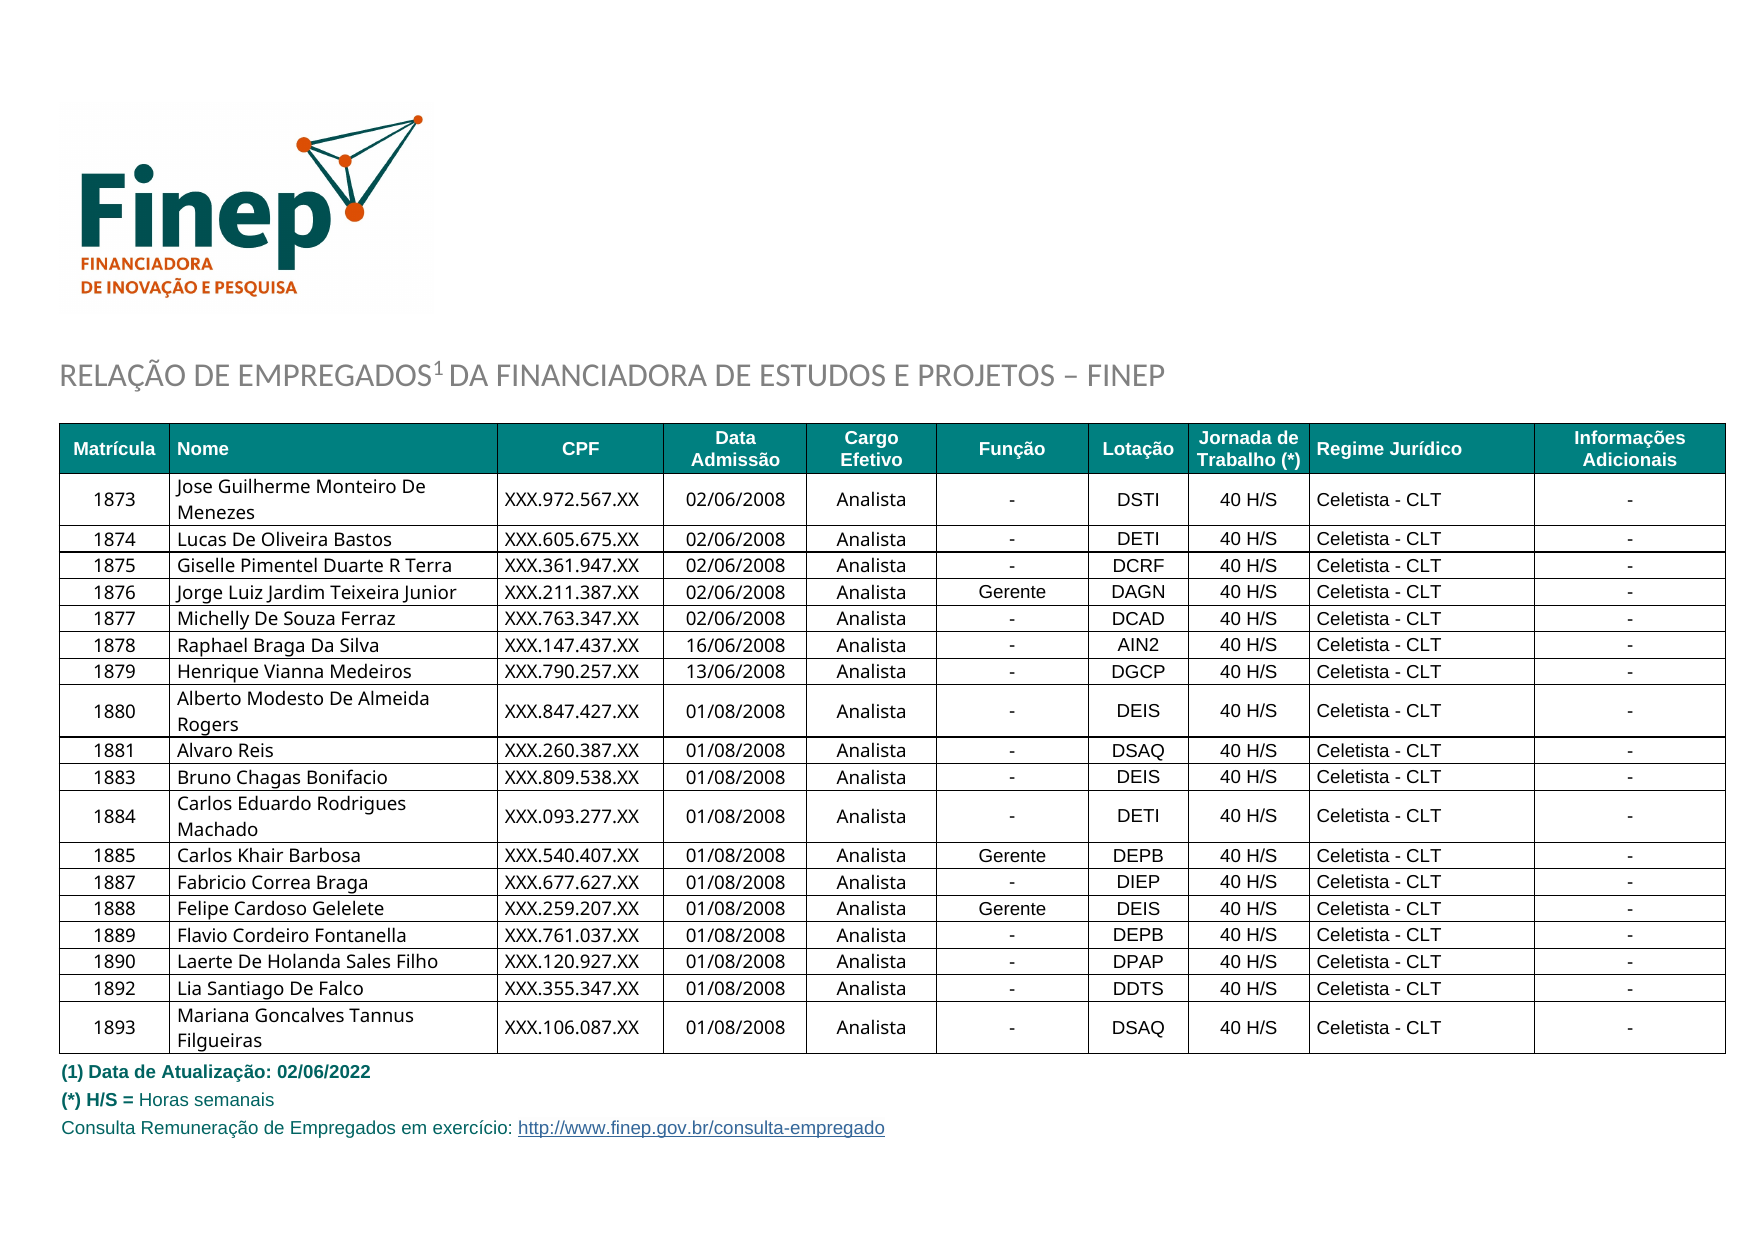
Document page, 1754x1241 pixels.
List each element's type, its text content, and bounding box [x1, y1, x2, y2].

table_cell - [937, 474, 1088, 525]
table_cell XXX.761.037.XX [498, 922, 663, 948]
table_cell Fabricio Correa Braga [170, 869, 497, 895]
table_cell 02/06/2008 [664, 526, 806, 551]
table_header Matrícula [60, 424, 169, 473]
table_cell - [937, 869, 1088, 895]
table_cell 1887 [60, 869, 169, 895]
table_cell 40 H/S [1189, 1002, 1309, 1053]
table_cell 40 H/S [1189, 659, 1309, 684]
table_cell 1888 [60, 896, 169, 921]
table_cell 01/08/2008 [664, 975, 806, 1001]
table_cell 1875 [60, 553, 169, 578]
table_cell - [937, 632, 1088, 658]
table_cell - [1535, 922, 1725, 948]
table_cell Flavio Cordeiro Fontanella [170, 922, 497, 948]
table_cell 1874 [60, 526, 169, 551]
table_cell Celetista - CLT [1310, 606, 1534, 631]
table_cell 40 H/S [1189, 579, 1309, 604]
table_cell 02/06/2008 [664, 474, 806, 525]
table_cell 01/08/2008 [664, 791, 806, 842]
table_cell DAGN [1089, 579, 1188, 604]
table_cell 13/06/2008 [664, 659, 806, 684]
table_cell Gerente [937, 579, 1088, 604]
table_cell DEIS [1089, 764, 1188, 789]
table_cell 1883 [60, 764, 169, 789]
table_cell DCAD [1089, 606, 1188, 631]
table_cell XXX.763.347.XX [498, 606, 663, 631]
table_cell - [1535, 791, 1725, 842]
table_cell - [1535, 896, 1725, 921]
table_cell - [1535, 764, 1725, 789]
table_cell XXX.605.675.XX [498, 526, 663, 551]
table_cell - [1535, 949, 1725, 974]
table_cell - [1535, 738, 1725, 763]
table_cell Bruno Chagas Bonifacio [170, 764, 497, 789]
table_cell 1879 [60, 659, 169, 684]
table_cell - [937, 659, 1088, 684]
table_cell - [1535, 659, 1725, 684]
table_cell 40 H/S [1189, 553, 1309, 578]
table_cell Celetista - CLT [1310, 474, 1534, 525]
table_cell - [937, 764, 1088, 789]
table_cell Celetista - CLT [1310, 1002, 1534, 1053]
table_cell - [1535, 606, 1725, 631]
table_cell 40 H/S [1189, 606, 1309, 631]
table_cell Gerente [937, 896, 1088, 921]
table_cell - [937, 553, 1088, 578]
table_cell Analista [807, 685, 936, 736]
table_cell Lucas De Oliveira Bastos [170, 526, 497, 551]
table_cell 40 H/S [1189, 975, 1309, 1001]
table_cell 40 H/S [1189, 949, 1309, 974]
table_cell Analista [807, 1002, 936, 1053]
table_cell - [937, 975, 1088, 1001]
table_cell DGCP [1089, 659, 1188, 684]
table_cell 1873 [60, 474, 169, 525]
table_cell Analista [807, 526, 936, 551]
table_cell Analista [807, 843, 936, 868]
table_cell 1880 [60, 685, 169, 736]
table_cell Michelly De Souza Ferraz [170, 606, 497, 631]
table_cell XXX.259.207.XX [498, 896, 663, 921]
table_cell - [937, 791, 1088, 842]
table_cell DSTI [1089, 474, 1188, 525]
table_cell 16/06/2008 [664, 632, 806, 658]
table_cell XXX.093.277.XX [498, 791, 663, 842]
table_cell - [937, 1002, 1088, 1053]
table_cell 02/06/2008 [664, 579, 806, 604]
table_cell Analista [807, 764, 936, 789]
table_cell 40 H/S [1189, 896, 1309, 921]
table_header Data Admissão [664, 424, 806, 473]
table_cell 01/08/2008 [664, 764, 806, 789]
table_cell - [937, 526, 1088, 551]
table_cell 1885 [60, 843, 169, 868]
table_header Lotação [1089, 424, 1188, 473]
table_header CPF [498, 424, 663, 473]
table_cell Mariana Goncalves Tannus Filgueiras [170, 1002, 497, 1053]
table_cell 40 H/S [1189, 685, 1309, 736]
table_cell Celetista - CLT [1310, 659, 1534, 684]
table_cell DDTS [1089, 975, 1188, 1001]
table_cell Felipe Cardoso Gelelete [170, 896, 497, 921]
table_cell - [1535, 632, 1725, 658]
table_cell Henrique Vianna Medeiros [170, 659, 497, 684]
table_cell 01/08/2008 [664, 896, 806, 921]
table_cell 40 H/S [1189, 474, 1309, 525]
table_cell DSAQ [1089, 738, 1188, 763]
table_cell DEPB [1089, 922, 1188, 948]
table_cell Laerte De Holanda Sales Filho [170, 949, 497, 974]
table_cell 1889 [60, 922, 169, 948]
table_cell DEIS [1089, 896, 1188, 921]
table_cell - [1535, 474, 1725, 525]
table_cell XXX.211.387.XX [498, 579, 663, 604]
table_cell Celetista - CLT [1310, 869, 1534, 895]
table_cell XXX.972.567.XX [498, 474, 663, 525]
table_cell Celetista - CLT [1310, 526, 1534, 551]
table_header Nome [170, 424, 497, 473]
table_cell XXX.355.347.XX [498, 975, 663, 1001]
table_cell 40 H/S [1189, 791, 1309, 842]
table_cell Celetista - CLT [1310, 791, 1534, 842]
table_cell Alvaro Reis [170, 738, 497, 763]
table_cell 01/08/2008 [664, 685, 806, 736]
table_cell - [937, 738, 1088, 763]
table_cell DETI [1089, 526, 1188, 551]
table_cell 01/08/2008 [664, 949, 806, 974]
table_cell Jorge Luiz Jardim Teixeira Junior [170, 579, 497, 604]
table_cell Analista [807, 606, 936, 631]
table_header Regime Jurídico [1310, 424, 1534, 473]
table_cell Jose Guilherme Monteiro De Menezes [170, 474, 497, 525]
table_cell 1881 [60, 738, 169, 763]
table_cell 40 H/S [1189, 526, 1309, 551]
table_cell - [937, 685, 1088, 736]
table_cell Analista [807, 474, 936, 525]
table_cell Celetista - CLT [1310, 975, 1534, 1001]
table_cell Raphael Braga Da Silva [170, 632, 497, 658]
table_cell - [1535, 975, 1725, 1001]
table_cell Celetista - CLT [1310, 843, 1534, 868]
table_cell DEIS [1089, 685, 1188, 736]
table_cell XXX.106.087.XX [498, 1002, 663, 1053]
table_cell XXX.147.437.XX [498, 632, 663, 658]
table_cell - [1535, 526, 1725, 551]
table_cell - [1535, 553, 1725, 578]
table_cell Gerente [937, 843, 1088, 868]
table_cell - [937, 922, 1088, 948]
table_cell XXX.790.257.XX [498, 659, 663, 684]
table_cell 40 H/S [1189, 869, 1309, 895]
table_cell 01/08/2008 [664, 922, 806, 948]
table_cell 02/06/2008 [664, 553, 806, 578]
table_cell Analista [807, 579, 936, 604]
table_header Cargo Efetivo [807, 424, 936, 473]
table_cell Celetista - CLT [1310, 632, 1534, 658]
table_cell XXX.847.427.XX [498, 685, 663, 736]
table_cell Celetista - CLT [1310, 553, 1534, 578]
table_cell DSAQ [1089, 1002, 1188, 1053]
table_cell Analista [807, 922, 936, 948]
table_cell XXX.260.387.XX [498, 738, 663, 763]
table_cell DEPB [1089, 843, 1188, 868]
table_cell 1893 [60, 1002, 169, 1053]
table_cell Analista [807, 949, 936, 974]
table_cell 40 H/S [1189, 843, 1309, 868]
table_cell Analista [807, 553, 936, 578]
table_cell Analista [807, 896, 936, 921]
table_cell 40 H/S [1189, 738, 1309, 763]
table_cell Carlos Eduardo Rodrigues Machado [170, 791, 497, 842]
table_cell - [937, 606, 1088, 631]
table_cell 02/06/2008 [664, 606, 806, 631]
table_cell Analista [807, 738, 936, 763]
table_cell XXX.361.947.XX [498, 553, 663, 578]
table_cell XXX.120.927.XX [498, 949, 663, 974]
table_cell 40 H/S [1189, 764, 1309, 789]
table_header Informações Adicionais [1535, 424, 1725, 473]
table_cell - [1535, 1002, 1725, 1053]
table_cell 01/08/2008 [664, 869, 806, 895]
table_cell DPAP [1089, 949, 1188, 974]
table_cell Analista [807, 975, 936, 1001]
table_cell 01/08/2008 [664, 1002, 806, 1053]
table_cell Celetista - CLT [1310, 949, 1534, 974]
table_cell - [1535, 579, 1725, 604]
table_cell 1890 [60, 949, 169, 974]
table_cell 01/08/2008 [664, 843, 806, 868]
table_cell DETI [1089, 791, 1188, 842]
table_cell 40 H/S [1189, 922, 1309, 948]
table_cell 1876 [60, 579, 169, 604]
table_cell DIEP [1089, 869, 1188, 895]
table_cell Analista [807, 791, 936, 842]
table_cell XXX.540.407.XX [498, 843, 663, 868]
table_cell - [1535, 869, 1725, 895]
table_cell Carlos Khair Barbosa [170, 843, 497, 868]
table_cell Celetista - CLT [1310, 764, 1534, 789]
table_cell 1877 [60, 606, 169, 631]
table_cell Analista [807, 869, 936, 895]
table_cell 1878 [60, 632, 169, 658]
table_cell Celetista - CLT [1310, 896, 1534, 921]
table_cell Analista [807, 632, 936, 658]
table_cell 01/08/2008 [664, 738, 806, 763]
table_cell XXX.809.538.XX [498, 764, 663, 789]
table_cell Celetista - CLT [1310, 738, 1534, 763]
table_cell - [1535, 685, 1725, 736]
table_cell - [1535, 843, 1725, 868]
table_cell Analista [807, 659, 936, 684]
table_cell Lia Santiago De Falco [170, 975, 497, 1001]
table_cell DCRF [1089, 553, 1188, 578]
table_cell 40 H/S [1189, 632, 1309, 658]
table_cell XXX.677.627.XX [498, 869, 663, 895]
table_cell Giselle Pimentel Duarte R Terra [170, 553, 497, 578]
table_cell Celetista - CLT [1310, 922, 1534, 948]
table_cell - [937, 949, 1088, 974]
table_header Função [937, 424, 1088, 473]
table_cell AIN2 [1089, 632, 1188, 658]
table_cell Alberto Modesto De Almeida Rogers [170, 685, 497, 736]
table_cell 1892 [60, 975, 169, 1001]
table_cell Celetista - CLT [1310, 685, 1534, 736]
table_cell Celetista - CLT [1310, 579, 1534, 604]
table_header Jornada de Trabalho (*) [1189, 424, 1309, 473]
table_cell 1884 [60, 791, 169, 842]
